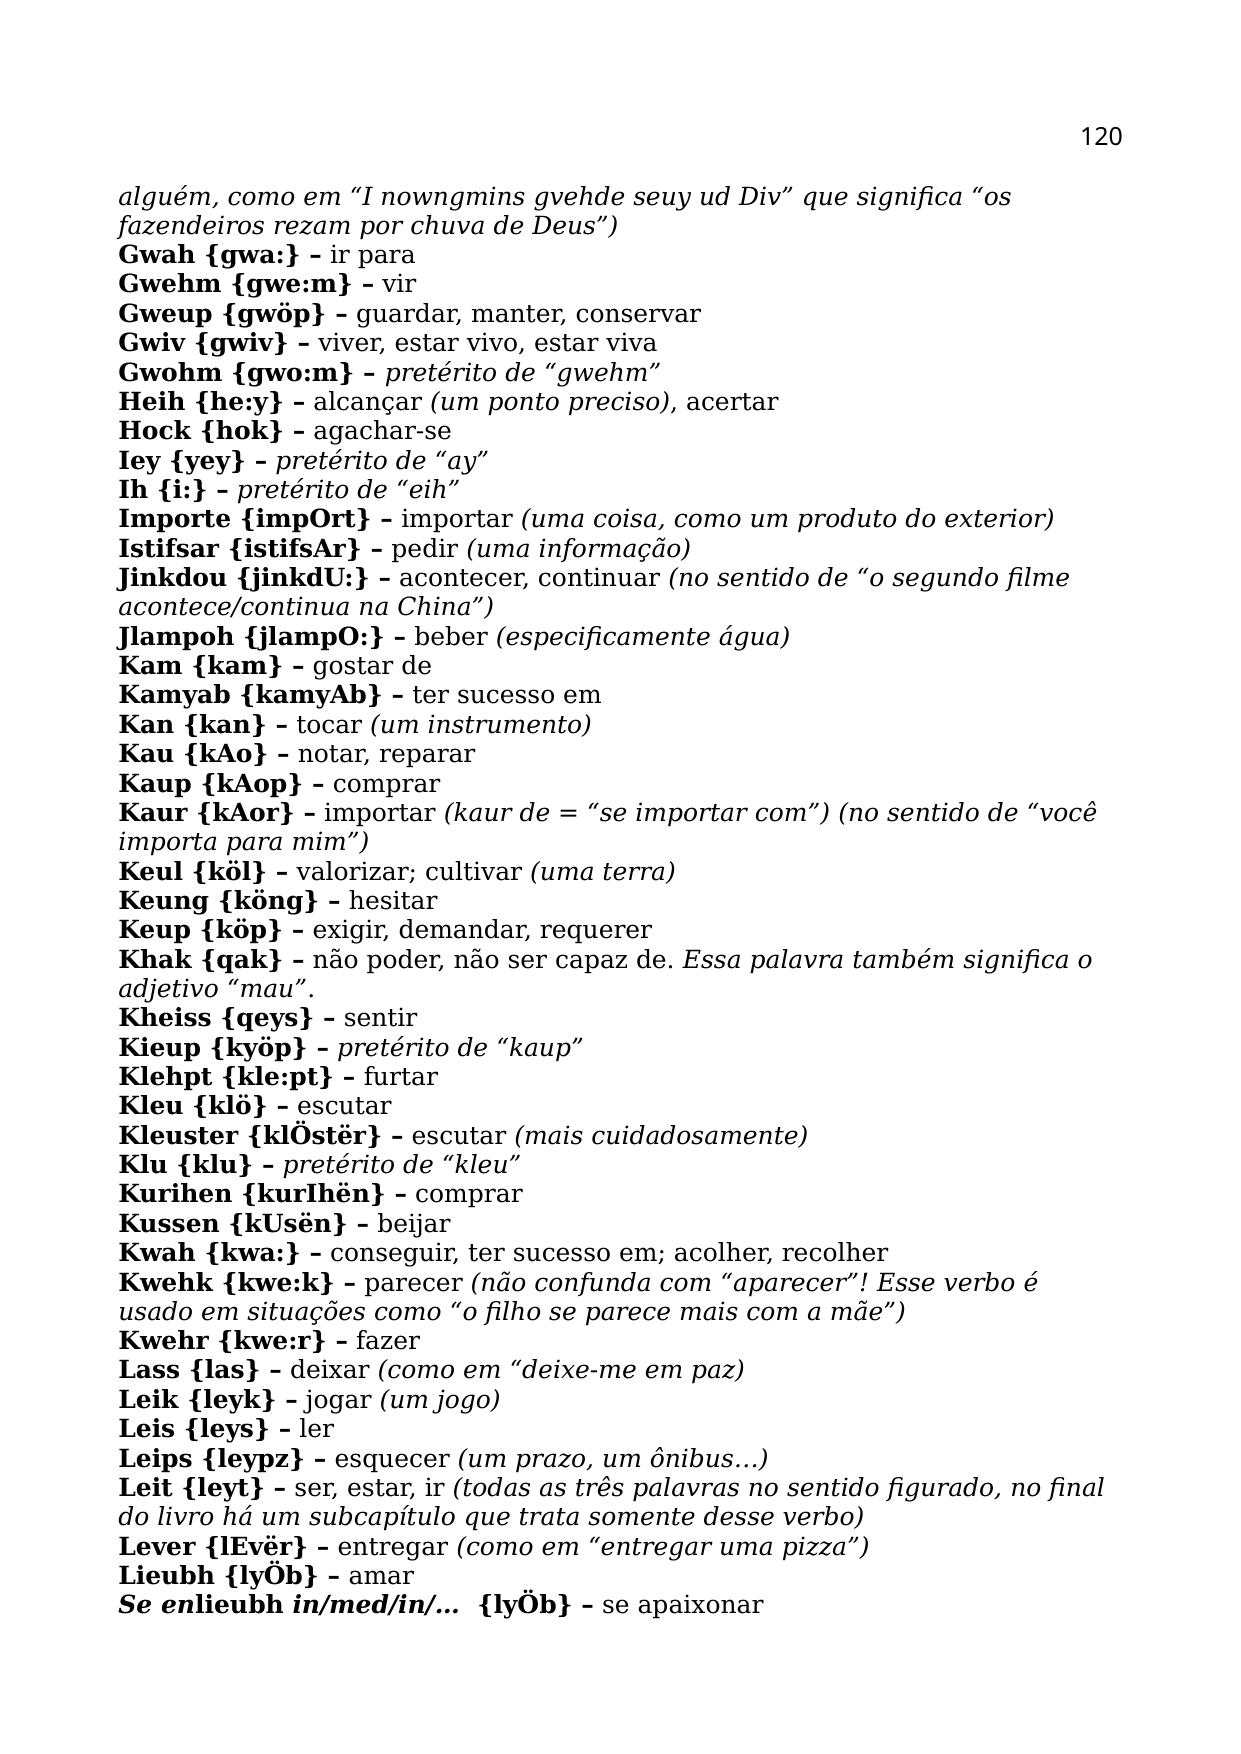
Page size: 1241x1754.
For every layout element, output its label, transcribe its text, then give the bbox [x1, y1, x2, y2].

text Kleu {klö} – escutar [118, 1091, 1123, 1121]
text Kleuster {klÖstër} – escutar (mais cuidadosamente) [118, 1121, 1123, 1150]
text Kamyab {kamyAb} – ter sucesso em [118, 680, 1123, 710]
text Kieup {kyöp} – pretérito de “kaup” [118, 1032, 1123, 1062]
text Leit {leyt} – ser, estar, ir (todas as três palavras no sentido figurado, no final do livro há um subcapítulo que trata somente desse verbo) [118, 1473, 1123, 1531]
text Kwehk {kwe:k} – parecer (não confunda com “aparecer”! Esse verbo é usado em situações como “o filho se parece mais com a mãe”) [118, 1267, 1123, 1326]
text Kau {kAo} – notar, reparar [118, 739, 1123, 768]
text Kaup {kAop} – comprar [118, 768, 1123, 798]
text Lieubh {lyÖb} – amar [118, 1561, 1123, 1590]
text Keung {köng} – hesitar [118, 886, 1123, 915]
text Kussen {kUsën} – beijar [118, 1209, 1123, 1238]
text Keup {köp} – exigir, demandar, requerer [118, 915, 1123, 944]
text Iey {yey} – pretérito de “ay” [118, 446, 1123, 475]
text Jinkdou {jinkdU:} – acontecer, continuar (no sentido de “o segundo filme acontece/continua na China”) [118, 563, 1123, 622]
text Leik {leyk} – jogar (um jogo) [118, 1385, 1123, 1414]
text Se enlieubh in/med/in/… {lyÖb} – se apaixonar [118, 1590, 1123, 1619]
text Kam {kam} – gostar de [118, 651, 1123, 680]
text Gwiv {gwiv} – viver, estar vivo, estar viva [118, 328, 1123, 357]
text Heih {he:y} – alcançar (um ponto preciso), acertar [118, 387, 1123, 416]
text Keul {köl} – valorizar; cultivar (uma terra) [118, 856, 1123, 886]
text Kurihen {kurIhën} – comprar [118, 1179, 1123, 1209]
text Istifsar {istifsAr} – pedir (uma informação) [118, 534, 1123, 563]
text Khak {qak} – não poder, não ser capaz de. Essa palavra também significa o adjetivo “mau”. [118, 944, 1123, 1003]
text Hock {hok} – agachar-se [118, 416, 1123, 446]
text Kwah {kwa:} – conseguir, ter sucesso em; acolher, recolher [118, 1238, 1123, 1267]
text Lever {lEvër} – entregar (como em “entregar uma pizza”) [118, 1531, 1123, 1561]
text Gwah {gwa:} – ir para [118, 240, 1123, 269]
text alguém, como em “I nowngmins gvehde seuy ud Div” que significa “os fazendeiros rezam por chuva de Deus”) [118, 182, 1123, 240]
text Ih {i:} – pretérito de “eih” [118, 475, 1123, 504]
text Klehpt {kle:pt} – furtar [118, 1062, 1123, 1091]
text Kaur {kAor} – importar (kaur de = “se importar com”) (no sentido de “você importa para mim”) [118, 798, 1123, 856]
text Gwohm {gwo:m} – pretérito de “gwehm” [118, 357, 1123, 387]
text Jlampoh {jlampO:} – beber (especificamente água) [118, 622, 1123, 651]
text Klu {klu} – pretérito de “kleu” [118, 1150, 1123, 1179]
text Gwehm {gwe:m} – vir [118, 269, 1123, 299]
text Leips {leypz} – esquecer (um prazo, um ônibus…) [118, 1443, 1123, 1473]
text Importe {impOrt} – importar (uma coisa, como um produto do exterior) [118, 504, 1123, 534]
text Kheiss {qeys} – sentir [118, 1003, 1123, 1032]
text Kan {kan} – tocar (um instrumento) [118, 710, 1123, 739]
text Kwehr {kwe:r} – fazer [118, 1326, 1123, 1355]
text Gweup {gwöp} – guardar, manter, conservar [118, 299, 1123, 328]
text Lass {las} – deixar (como em “deixe-me em paz) [118, 1355, 1123, 1385]
text Leis {leys} – ler [118, 1414, 1123, 1443]
